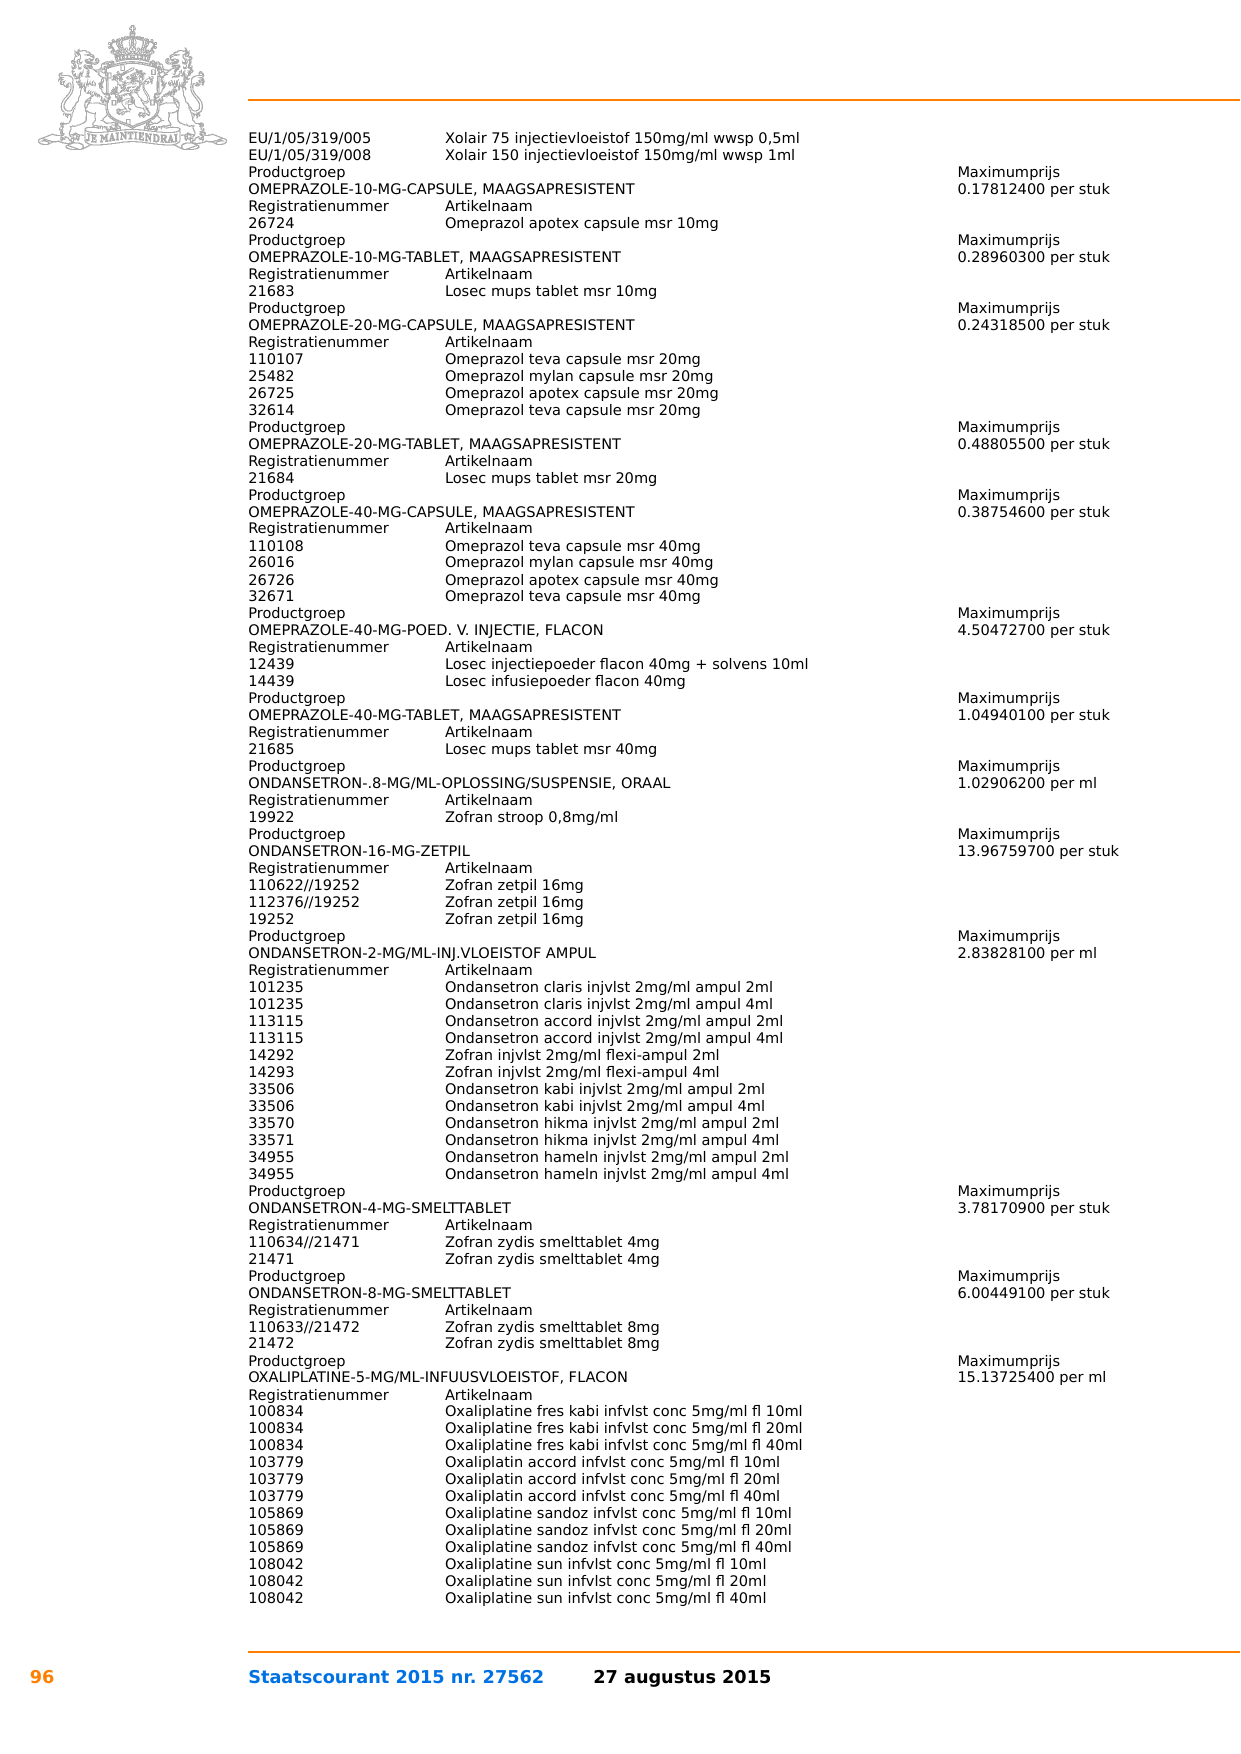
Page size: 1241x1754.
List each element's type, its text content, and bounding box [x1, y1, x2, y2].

table_cell Maximumprijs [951, 690, 1163, 707]
table_cell 0.38754600 per stuk [951, 504, 1163, 520]
table_cell [951, 1319, 1163, 1335]
table_cell Oxaliplatine sun infvlst conc 5mg/ml fl 10ml [439, 1556, 951, 1573]
table_cell Losec mups tablet msr 20mg [439, 470, 951, 486]
table_cell Zofran injvlst 2mg/ml flexi-ampul 4ml [439, 1064, 951, 1081]
table_cell [951, 538, 1163, 554]
table_cell Maximumprijs [951, 300, 1163, 317]
table_cell Zofran zydis smelttablet 8mg [439, 1335, 951, 1352]
table_cell Losec injectiepoeder flacon 40mg + solvens 10ml [439, 656, 951, 673]
table_cell 32614 [248, 402, 439, 418]
table_cell Zofran zydis smelttablet 8mg [439, 1319, 951, 1335]
table_cell Maximumprijs [951, 758, 1163, 775]
table_cell Omeprazol teva capsule msr 20mg [439, 402, 951, 418]
table_cell 21471 [248, 1251, 439, 1267]
table_cell [951, 673, 1163, 690]
table_cell 14293 [248, 1064, 439, 1081]
table_cell Ondansetron accord injvlst 2mg/ml ampul 4ml [439, 1030, 951, 1047]
table_cell Registratienummer [248, 860, 439, 877]
table_cell 2.83828100 per ml [951, 945, 1163, 962]
table_cell 110108 [248, 538, 439, 554]
table_cell Artikelnaam [439, 1386, 951, 1403]
table_cell Artikelnaam [439, 860, 951, 877]
table_cell [951, 470, 1163, 486]
table_cell [951, 1335, 1163, 1352]
table_cell Zofran zydis smelttablet 4mg [439, 1234, 951, 1251]
table_cell [951, 1488, 1163, 1505]
table_cell [951, 962, 1163, 979]
table_cell [951, 588, 1163, 605]
table_cell Registratienummer [248, 520, 439, 537]
table_cell [439, 1353, 951, 1369]
table_cell 101235 [248, 996, 439, 1013]
table_cell [951, 334, 1163, 351]
table_cell Maximumprijs [951, 486, 1163, 503]
table_cell [951, 1590, 1163, 1607]
table_cell [951, 894, 1163, 911]
table_cell [951, 979, 1163, 996]
table_cell Omeprazol teva capsule msr 40mg [439, 538, 951, 554]
table_cell Productgroep [248, 690, 439, 707]
table_cell Registratienummer [248, 453, 439, 469]
table_cell [951, 1013, 1163, 1030]
table_cell 100834 [248, 1420, 439, 1437]
table_cell Registratienummer [248, 639, 439, 656]
table_cell Oxaliplatine fres kabi infvlst conc 5mg/ml fl 20ml [439, 1420, 951, 1437]
table_cell Registratienummer [248, 1301, 439, 1318]
table_cell [951, 1132, 1163, 1149]
table_cell Losec mups tablet msr 40mg [439, 741, 951, 758]
table_cell 110634//21471 [248, 1234, 439, 1251]
table_cell 21685 [248, 741, 439, 758]
table_cell Maximumprijs [951, 1353, 1163, 1369]
table_cell 113115 [248, 1030, 439, 1047]
table_cell [951, 1539, 1163, 1556]
table_cell [951, 1030, 1163, 1047]
table_cell Registratienummer [248, 334, 439, 351]
table_cell 19252 [248, 911, 439, 928]
table_cell 103779 [248, 1471, 439, 1488]
table_cell Oxaliplatin accord infvlst conc 5mg/ml fl 20ml [439, 1471, 951, 1488]
table_cell OMEPRAZOLE-10-MG-TABLET, MAAGSAPRESISTENT [248, 249, 951, 266]
table_cell 110633//21472 [248, 1319, 439, 1335]
table_cell [951, 1115, 1163, 1132]
table_cell Ondansetron hameln injvlst 2mg/ml ampul 4ml [439, 1166, 951, 1183]
table_cell Losec infusiepoeder flacon 40mg [439, 673, 951, 690]
table_cell [951, 1217, 1163, 1233]
table_cell Productgroep [248, 758, 439, 775]
table_cell [951, 1251, 1163, 1267]
table_cell Registratienummer [248, 1217, 439, 1233]
table_cell Artikelnaam [439, 1301, 951, 1318]
table_cell [439, 605, 951, 622]
table_cell Ondansetron claris injvlst 2mg/ml ampul 2ml [439, 979, 951, 996]
table_cell Maximumprijs [951, 826, 1163, 843]
table_cell Xolair 75 injectievloeistof 150mg/ml wwsp 0,5ml [439, 130, 951, 147]
table_cell [951, 911, 1163, 928]
table_cell ONDANSETRON-.8-MG/ML-OPLOSSING/SUSPENSIE, ORAAL [248, 775, 951, 792]
table_cell 0.24318500 per stuk [951, 317, 1163, 334]
table_cell [951, 266, 1163, 283]
table_cell Maximumprijs [951, 164, 1163, 181]
table_cell 14292 [248, 1047, 439, 1064]
table_cell OMEPRAZOLE-40-MG-TABLET, MAAGSAPRESISTENT [248, 707, 951, 724]
table_cell 34955 [248, 1149, 439, 1166]
table_cell 15.13725400 per ml [951, 1369, 1163, 1386]
table_cell 105869 [248, 1539, 439, 1556]
table_cell [951, 215, 1163, 232]
table_cell 33506 [248, 1081, 439, 1098]
table_cell 14439 [248, 673, 439, 690]
table_cell Oxaliplatine sandoz infvlst conc 5mg/ml fl 40ml [439, 1539, 951, 1556]
table_cell [951, 198, 1163, 215]
table_cell [951, 1573, 1163, 1590]
table_cell 4.50472700 per stuk [951, 622, 1163, 639]
table_cell ONDANSETRON-4-MG-SMELTTABLET [248, 1200, 951, 1217]
table_cell 21472 [248, 1335, 439, 1352]
table_cell Ondansetron hikma injvlst 2mg/ml ampul 2ml [439, 1115, 951, 1132]
table_cell 21684 [248, 470, 439, 486]
table_cell 12439 [248, 656, 439, 673]
table_cell Productgroep [248, 300, 439, 317]
table_cell Oxaliplatine fres kabi infvlst conc 5mg/ml fl 40ml [439, 1437, 951, 1454]
table_cell Artikelnaam [439, 639, 951, 656]
table_cell Artikelnaam [439, 198, 951, 215]
table_cell Productgroep [248, 1353, 439, 1369]
table_cell [439, 419, 951, 436]
table_cell Productgroep [248, 232, 439, 249]
table_cell 103779 [248, 1488, 439, 1505]
table_cell Oxaliplatin accord infvlst conc 5mg/ml fl 40ml [439, 1488, 951, 1505]
table_cell Registratienummer [248, 724, 439, 741]
table_cell ONDANSETRON-8-MG-SMELTTABLET [248, 1285, 951, 1301]
table_cell [439, 690, 951, 707]
table_cell Artikelnaam [439, 266, 951, 283]
table_cell 110107 [248, 351, 439, 368]
table_cell [951, 554, 1163, 571]
table_cell Productgroep [248, 1183, 439, 1199]
table_cell [439, 758, 951, 775]
table_cell [951, 996, 1163, 1013]
table_cell Zofran zetpil 16mg [439, 911, 951, 928]
table_cell Omeprazol apotex capsule msr 10mg [439, 215, 951, 232]
table_cell Omeprazol mylan capsule msr 40mg [439, 554, 951, 571]
table_cell [951, 1064, 1163, 1081]
table_cell [951, 1403, 1163, 1420]
table_cell Oxaliplatine sandoz infvlst conc 5mg/ml fl 20ml [439, 1522, 951, 1539]
table_cell Oxaliplatine sun infvlst conc 5mg/ml fl 20ml [439, 1573, 951, 1590]
table_cell Ondansetron kabi injvlst 2mg/ml ampul 4ml [439, 1098, 951, 1115]
table_cell 26726 [248, 571, 439, 588]
table_cell [951, 283, 1163, 300]
table_cell ONDANSETRON-2-MG/ML-INJ.VLOEISTOF AMPUL [248, 945, 951, 962]
table_cell Ondansetron hameln injvlst 2mg/ml ampul 2ml [439, 1149, 951, 1166]
table_cell [951, 741, 1163, 758]
table_cell 100834 [248, 1403, 439, 1420]
table_cell 33570 [248, 1115, 439, 1132]
table_cell Artikelnaam [439, 1217, 951, 1233]
table_cell 103779 [248, 1454, 439, 1471]
table_cell Omeprazol apotex capsule msr 40mg [439, 571, 951, 588]
table_cell 105869 [248, 1522, 439, 1539]
table_cell 6.00449100 per stuk [951, 1285, 1163, 1301]
table_cell Zofran injvlst 2mg/ml flexi-ampul 2ml [439, 1047, 951, 1064]
table_cell Xolair 150 injectievloeistof 150mg/ml wwsp 1ml [439, 147, 951, 164]
table_cell 21683 [248, 283, 439, 300]
table_cell [951, 1556, 1163, 1573]
table_cell Maximumprijs [951, 928, 1163, 945]
table_cell OMEPRAZOLE-10-MG-CAPSULE, MAAGSAPRESISTENT [248, 181, 951, 198]
table_cell 34955 [248, 1166, 439, 1183]
table_cell Registratienummer [248, 792, 439, 809]
table_cell [951, 385, 1163, 402]
table_cell 108042 [248, 1590, 439, 1607]
table_cell [951, 1522, 1163, 1539]
table_cell [951, 571, 1163, 588]
table_cell 26016 [248, 554, 439, 571]
table_cell [951, 809, 1163, 826]
table_cell [951, 1234, 1163, 1251]
table_cell [439, 232, 951, 249]
table_cell Maximumprijs [951, 419, 1163, 436]
table_cell 0.28960300 per stuk [951, 249, 1163, 266]
table_cell [439, 928, 951, 945]
table_cell [951, 639, 1163, 656]
table_cell 112376//19252 [248, 894, 439, 911]
table_cell EU/1/05/319/008 [248, 147, 439, 164]
table_cell Omeprazol mylan capsule msr 20mg [439, 368, 951, 384]
table_cell [951, 1301, 1163, 1318]
table_cell [951, 1386, 1163, 1403]
table_cell [439, 486, 951, 503]
table_cell Zofran zetpil 16mg [439, 894, 951, 911]
table_cell Ondansetron claris injvlst 2mg/ml ampul 4ml [439, 996, 951, 1013]
table_cell Registratienummer [248, 962, 439, 979]
table_cell [951, 453, 1163, 469]
table_cell OMEPRAZOLE-40-MG-CAPSULE, MAAGSAPRESISTENT [248, 504, 951, 520]
table_cell [951, 860, 1163, 877]
table_cell Registratienummer [248, 198, 439, 215]
table_cell 110622//19252 [248, 877, 439, 894]
table_cell Productgroep [248, 605, 439, 622]
table_cell Zofran zydis smelttablet 4mg [439, 1251, 951, 1267]
table_cell [951, 1471, 1163, 1488]
table_cell [439, 1183, 951, 1199]
table_cell [951, 1047, 1163, 1064]
table_cell Registratienummer [248, 1386, 439, 1403]
table_cell 1.02906200 per ml [951, 775, 1163, 792]
table_cell Artikelnaam [439, 453, 951, 469]
table_cell [951, 724, 1163, 741]
table_cell Omeprazol teva capsule msr 40mg [439, 588, 951, 605]
table_cell 13.96759700 per stuk [951, 843, 1163, 860]
table_cell [951, 1437, 1163, 1454]
table_cell [951, 147, 1163, 164]
table_cell 26725 [248, 385, 439, 402]
table_cell Oxaliplatine sun infvlst conc 5mg/ml fl 40ml [439, 1590, 951, 1607]
table_cell Omeprazol teva capsule msr 20mg [439, 351, 951, 368]
table_cell 108042 [248, 1573, 439, 1590]
table_cell 0.48805500 per stuk [951, 436, 1163, 452]
table_cell [951, 656, 1163, 673]
table_cell [439, 1268, 951, 1284]
table_cell Productgroep [248, 826, 439, 843]
table_cell 108042 [248, 1556, 439, 1573]
table_cell [951, 1166, 1163, 1183]
table_cell Maximumprijs [951, 605, 1163, 622]
table_cell [951, 351, 1163, 368]
table_cell Maximumprijs [951, 232, 1163, 249]
table_cell [951, 1081, 1163, 1098]
table_cell 33506 [248, 1098, 439, 1115]
table_cell [951, 1098, 1163, 1115]
table_cell Productgroep [248, 486, 439, 503]
table_cell Zofran zetpil 16mg [439, 877, 951, 894]
table_cell Productgroep [248, 928, 439, 945]
table_cell 26724 [248, 215, 439, 232]
table_cell Maximumprijs [951, 1268, 1163, 1284]
table_cell ONDANSETRON-16-MG-ZETPIL [248, 843, 951, 860]
table_cell Artikelnaam [439, 334, 951, 351]
table_cell 101235 [248, 979, 439, 996]
table_cell 3.78170900 per stuk [951, 1200, 1163, 1217]
table_cell [439, 300, 951, 317]
table_cell Productgroep [248, 164, 439, 181]
table_cell EU/1/05/319/005 [248, 130, 439, 147]
table_cell [951, 130, 1163, 147]
table_cell OXALIPLATINE-5-MG/ML-INFUUSVLOEISTOF, FLACON [248, 1369, 951, 1386]
table_cell Registratienummer [248, 266, 439, 283]
table_cell Ondansetron accord injvlst 2mg/ml ampul 2ml [439, 1013, 951, 1030]
table_cell 32671 [248, 588, 439, 605]
table_cell Artikelnaam [439, 520, 951, 537]
table_cell Productgroep [248, 1268, 439, 1284]
table_cell [951, 520, 1163, 537]
table_cell [439, 164, 951, 181]
table_cell [951, 1149, 1163, 1166]
table_cell Oxaliplatine fres kabi infvlst conc 5mg/ml fl 10ml [439, 1403, 951, 1420]
table_cell Omeprazol apotex capsule msr 20mg [439, 385, 951, 402]
table_cell 0.17812400 per stuk [951, 181, 1163, 198]
table_cell [951, 1420, 1163, 1437]
table_cell [951, 402, 1163, 418]
table_cell Losec mups tablet msr 10mg [439, 283, 951, 300]
table_cell 25482 [248, 368, 439, 384]
table_cell OMEPRAZOLE-20-MG-TABLET, MAAGSAPRESISTENT [248, 436, 951, 452]
table_cell Artikelnaam [439, 724, 951, 741]
picture [38, 25, 227, 150]
table_cell Ondansetron kabi injvlst 2mg/ml ampul 2ml [439, 1081, 951, 1098]
table_cell [951, 877, 1163, 894]
table_cell Productgroep [248, 419, 439, 436]
table_cell 100834 [248, 1437, 439, 1454]
table_cell Artikelnaam [439, 962, 951, 979]
table_cell [951, 1505, 1163, 1522]
table_cell 105869 [248, 1505, 439, 1522]
table_cell Oxaliplatine sandoz infvlst conc 5mg/ml fl 10ml [439, 1505, 951, 1522]
table_cell Maximumprijs [951, 1183, 1163, 1199]
table_cell [439, 826, 951, 843]
table_cell 113115 [248, 1013, 439, 1030]
table_cell Zofran stroop 0,8mg/ml [439, 809, 951, 826]
table_cell 33571 [248, 1132, 439, 1149]
table_cell 1.04940100 per stuk [951, 707, 1163, 724]
table_cell [951, 1454, 1163, 1471]
table_cell Artikelnaam [439, 792, 951, 809]
table_cell OMEPRAZOLE-20-MG-CAPSULE, MAAGSAPRESISTENT [248, 317, 951, 334]
table_cell [951, 792, 1163, 809]
table_cell OMEPRAZOLE-40-MG-POED. V. INJECTIE, FLACON [248, 622, 951, 639]
table_cell Oxaliplatin accord infvlst conc 5mg/ml fl 10ml [439, 1454, 951, 1471]
table_cell Ondansetron hikma injvlst 2mg/ml ampul 4ml [439, 1132, 951, 1149]
table_cell 19922 [248, 809, 439, 826]
table_cell [951, 368, 1163, 384]
